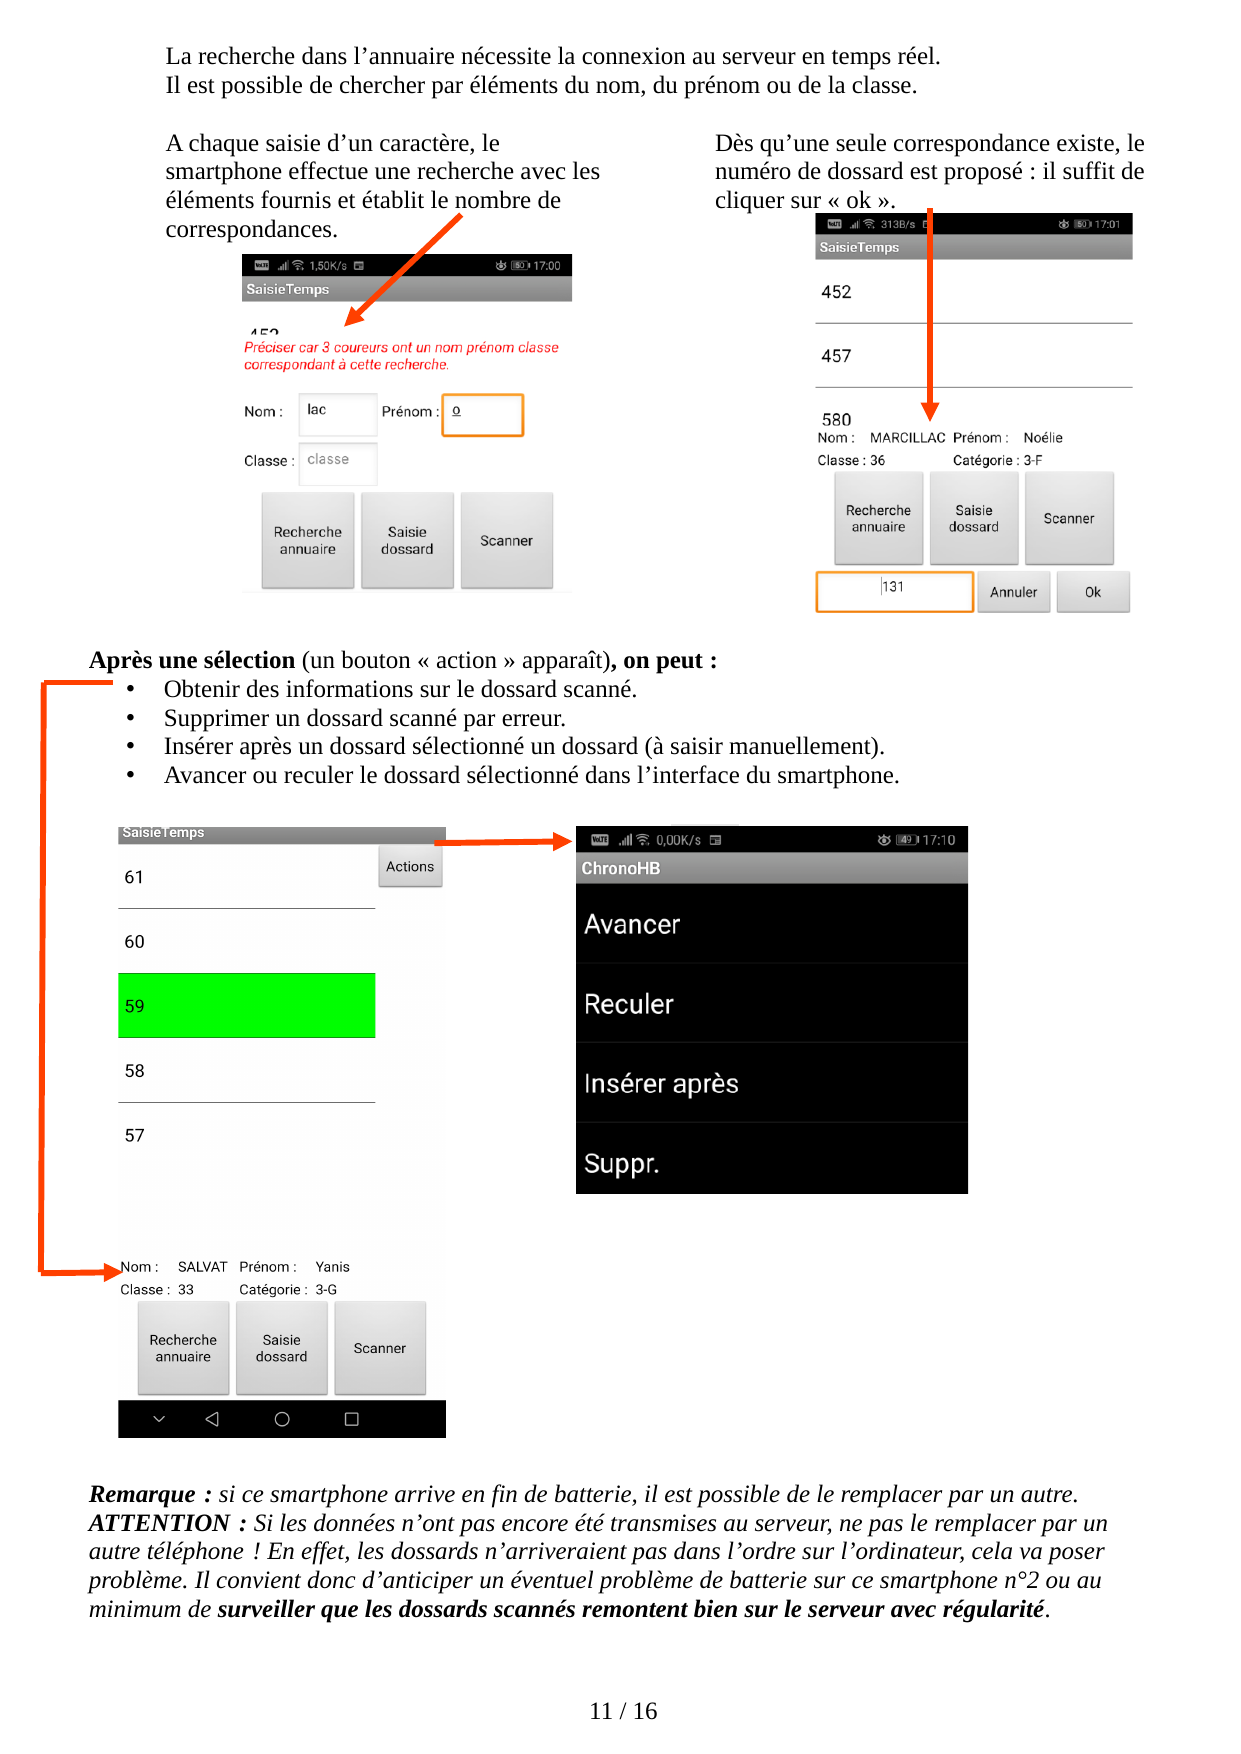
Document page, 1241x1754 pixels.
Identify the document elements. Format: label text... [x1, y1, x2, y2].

text ATTENTION : Si les données n’ont pas encore été transmises au serveur, ne pas le remplacer par un autre téléphone ! En effet, les dossards n’arriveraient pas dans l’ordre sur l’ordinateur, cela va poser problème. Il convient donc d’anticiper un éventuel problème de batterie sur ce smartphone n°2 ou au minimum de surveiller que les dossards scannés remontent bien sur le serveur avec régularité. [88, 1508, 1158, 1623]
text Après une sélection (un bouton « action » apparaît), on peut : [88, 645, 1158, 674]
text La recherche dans l’annuaire nécessite la connexion au serveur en temps réel. [165, 41, 1158, 70]
list Obtenir des informations sur le dossard scanné. [126, 674, 1158, 703]
text Dès qu’une seule correspondance existe, le numéro de dossard est proposé : il suffit de cliquer sur « ok ». [715, 128, 1158, 214]
text A chaque saisie d’un caractère, le smartphone effectue une recherche avec les éléments fournis et établit le nombre de correspondances. [165, 128, 608, 243]
picture [813, 210, 1133, 613]
picture [241, 253, 573, 593]
text Il est possible de chercher par éléments du nom, du prénom ou de la classe. [165, 70, 1158, 99]
list Insérer après un dossard sélectionné un dossard (à saisir manuellement). [126, 731, 1158, 760]
text Remarque : si ce smartphone arrive en fin de batterie, il est possible de le remplacer par un autre. [88, 1479, 1158, 1508]
picture [118, 827, 446, 1438]
list Supprimer un dossard scanné par erreur. [126, 703, 1158, 731]
list Avancer ou reculer le dossard sélectionné dans l’interface du smartphone. [126, 760, 1158, 789]
picture [575, 824, 969, 1194]
